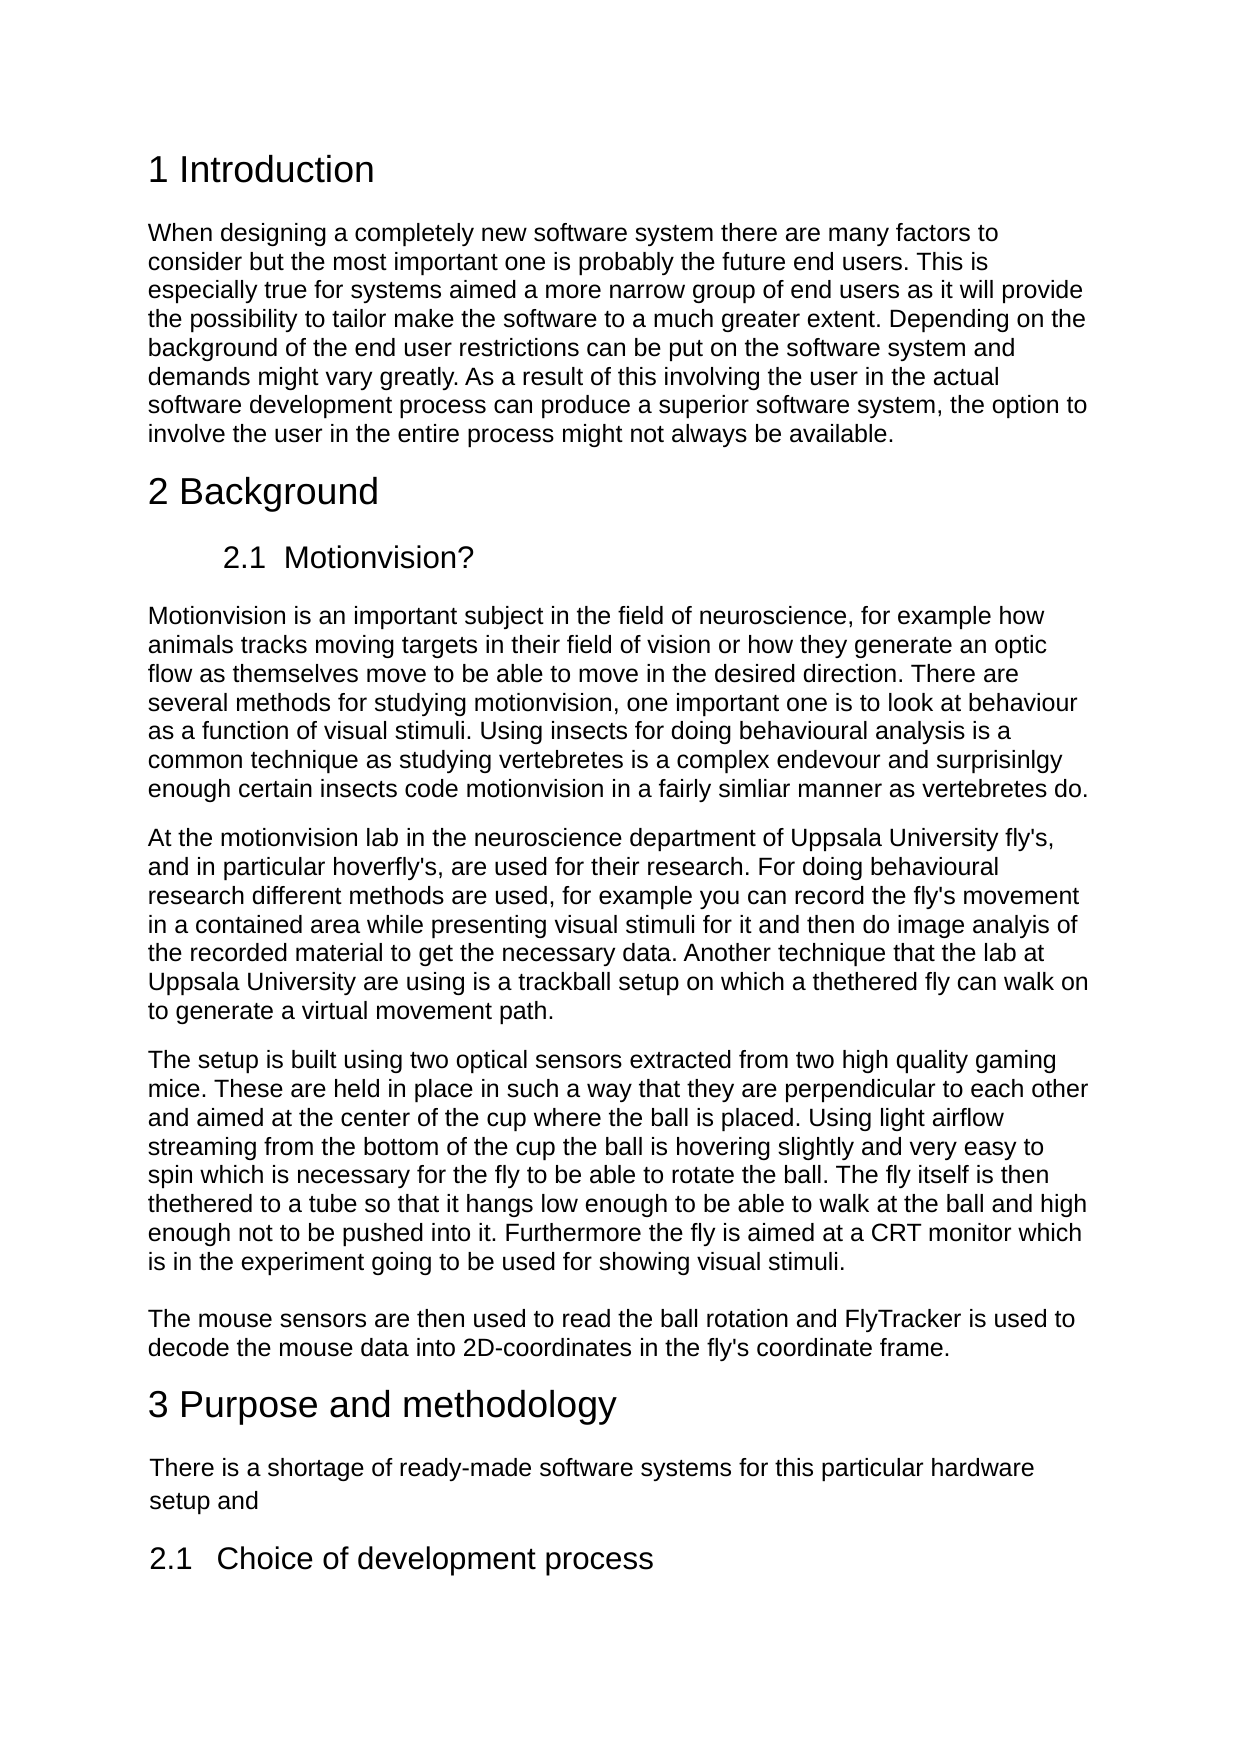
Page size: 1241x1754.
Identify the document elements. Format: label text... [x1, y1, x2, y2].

text At the motionvision lab in the neuroscience department of Uppsala University fly's, and in particular hoverfly's, are used for their research. For doing behavioural research different methods are used, for example you can record the fly's movement in a contained area while presenting visual stimuli for it and then do image analyis of the recorded material to get the necessary data. Another technique that the lab at Uppsala University are using is a trackball setup on which a thethered fly can walk on to generate a virtual movement path. [148, 823, 1093, 1025]
text When designing a completely new software system there are many factors to consider but the most important one is probably the future end users. This is especially true for systems aimed a more narrow group of end users as it will provide the possibility to tailor make the software to a much greater extent. Depending on the background of the end user restrictions can be put on the software system and demands might vary greatly. As a result of this involving the user in the actual software development process can produce a superior software system, the option to involve the user in the entire process might not always be available. [148, 218, 1093, 448]
list Motionvision? [223, 539, 1093, 575]
text The setup is built using two optical sensors extracted from two high quality gaming mice. These are held in place in such a way that they are perpendicular to each other and aimed at the center of the cup where the ball is placed. Using light airflow streaming from the bottom of the cup the ball is hovering slightly and very easy to spin which is necessary for the fly to be able to rotate the ball. The fly itself is then thethered to a tube so that it hangs low enough to be able to walk at the ball and high enough not to be pushed into it. Furthermore the fly is aimed at a CRT monitor which is in the experiment going to be used for showing visual stimuli. The mouse sensors are then used to read the ball rotation and FlyTracker is used to decode the mouse data into 2D-coordinates in the fly's coordinate frame. [148, 1046, 1093, 1362]
list There is a shortage of ready-made software systems for this particular hardware setup and [149, 1453, 1093, 1515]
text Motionvision is an important subject in the field of neuroscience, for example how animals tracks moving targets in their field of vision or how they generate an optic flow as themselves move to be able to move in the desired direction. There are several methods for studying motionvision, one important one is to look at behaviour as a function of visual stimuli. Using insects for doing behavioural analysis is a common technique as studying vertebretes is a complex endevour and surprisinlgy enough certain insects code motionvision in a fairly simliar manner as vertebretes do. [148, 601, 1093, 803]
text 3 Purpose and methodology [148, 1383, 1093, 1426]
list Choice of development process [149, 1540, 1093, 1576]
text 1 Introduction [148, 148, 1093, 191]
text 2 Background [148, 469, 1093, 512]
